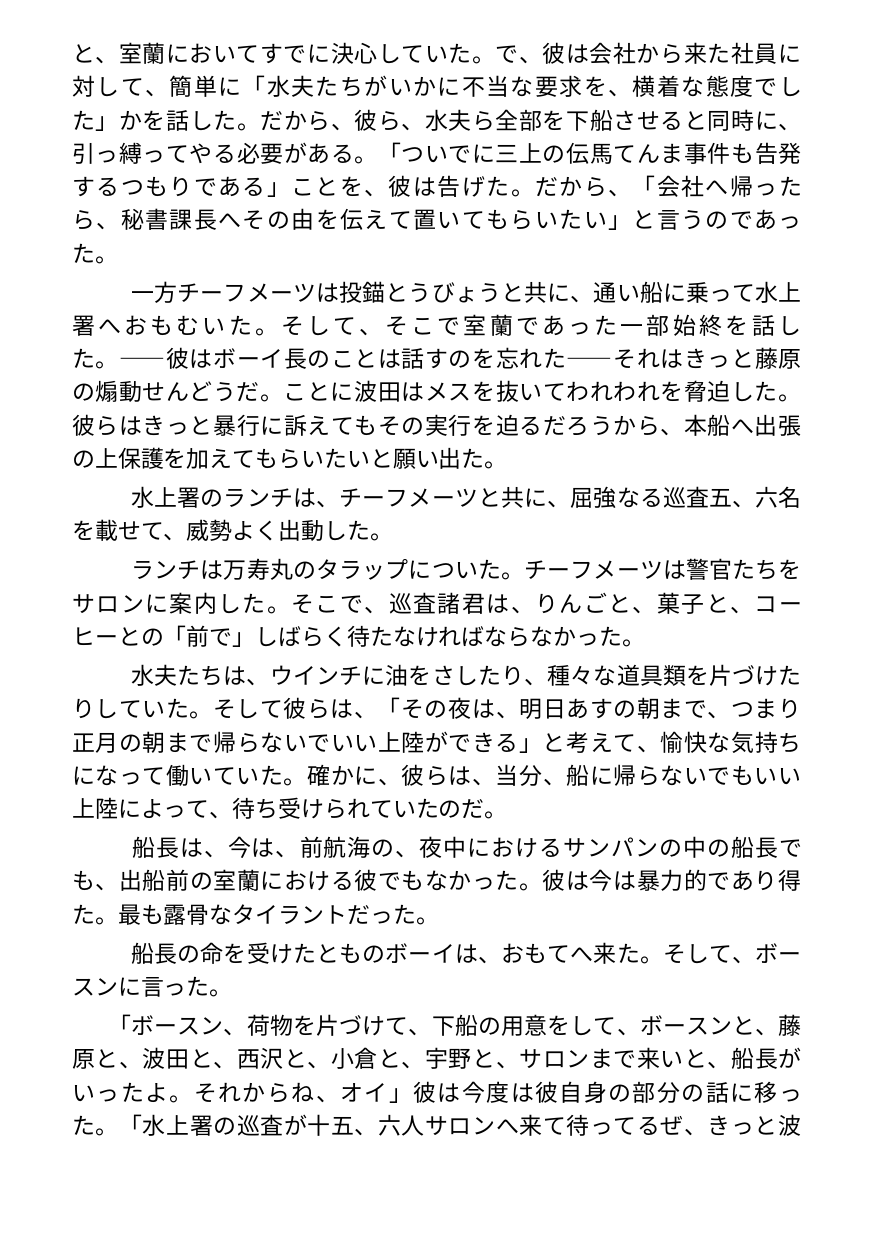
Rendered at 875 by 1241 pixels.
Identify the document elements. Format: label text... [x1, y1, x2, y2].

text ランチは万寿丸のタラップについた。チーフメーツは警官たちをサロンに案内した。そこで、巡査諸君は、りんごと、菓子と、コーヒーとの「前で」しばらく待たなければならなかった。 [72, 552, 802, 652]
text 「ボースン、荷物を片づけて、下船の用意をして、ボースンと、藤原と、波田と、西沢と、小倉と、宇野と、サロンまで来いと、船長がいったよ。それからね、オイ」彼は今度は彼自身の部分の話に移った。「水上署の巡査が十五、六人サロンへ来て待ってるぜ、きっと波 [72, 1008, 802, 1141]
text 船長は、今は、前航海の、夜中におけるサンパンの中の船長でも、出船前の室蘭における彼でもなかった。彼は今は暴力的であり得た。最も露骨なタイラントだった。 [72, 830, 802, 930]
text 水夫たちは、ウインチに油をさしたり、種々な道具類を片づけたりしていた。そして彼らは、「その夜は、明日あすの朝まで、つまり正月の朝まで帰らないでいい上陸ができる」と考えて、愉快な気持ちになって働いていた。確かに、彼らは、当分、船に帰らないでもいい上陸によって、待ち受けられていたのだ。 [72, 658, 802, 824]
text と、室蘭においてすでに決心していた。で、彼は会社から来た社員に対して、簡単に「水夫たちがいかに不当な要求を、横着な態度でした」かを話した。だから、彼ら、水夫ら全部を下船させると同時に、引っ縛ってやる必要がある。「ついでに三上の伝馬てんま事件も告発するつもりである」ことを、彼は告げた。だから、「会社へ帰ったら、秘書課長へその由を伝えて置いてもらいたい」と言うのであった。 [72, 36, 802, 269]
text 船長の命を受けたとものボーイは、おもてへ来た。そして、ボースンに言った。 [72, 936, 802, 1002]
text 水上署のランチは、チーフメーツと共に、屈強なる巡査五、六名を載せて、威勢よく出動した。 [72, 480, 802, 546]
text 一方チーフメーツは投錨とうびょうと共に、通い船に乗って水上署へおもむいた。そして、そこで室蘭であった一部始終を話した。――彼はボーイ長のことは話すのを忘れた――それはきっと藤原の煽動せんどうだ。ことに波田はメスを抜いてわれわれを脅迫した。彼らはきっと暴行に訴えてもその実行を迫るだろうから、本船へ出張の上保護を加えてもらいたいと願い出た。 [72, 274, 802, 474]
